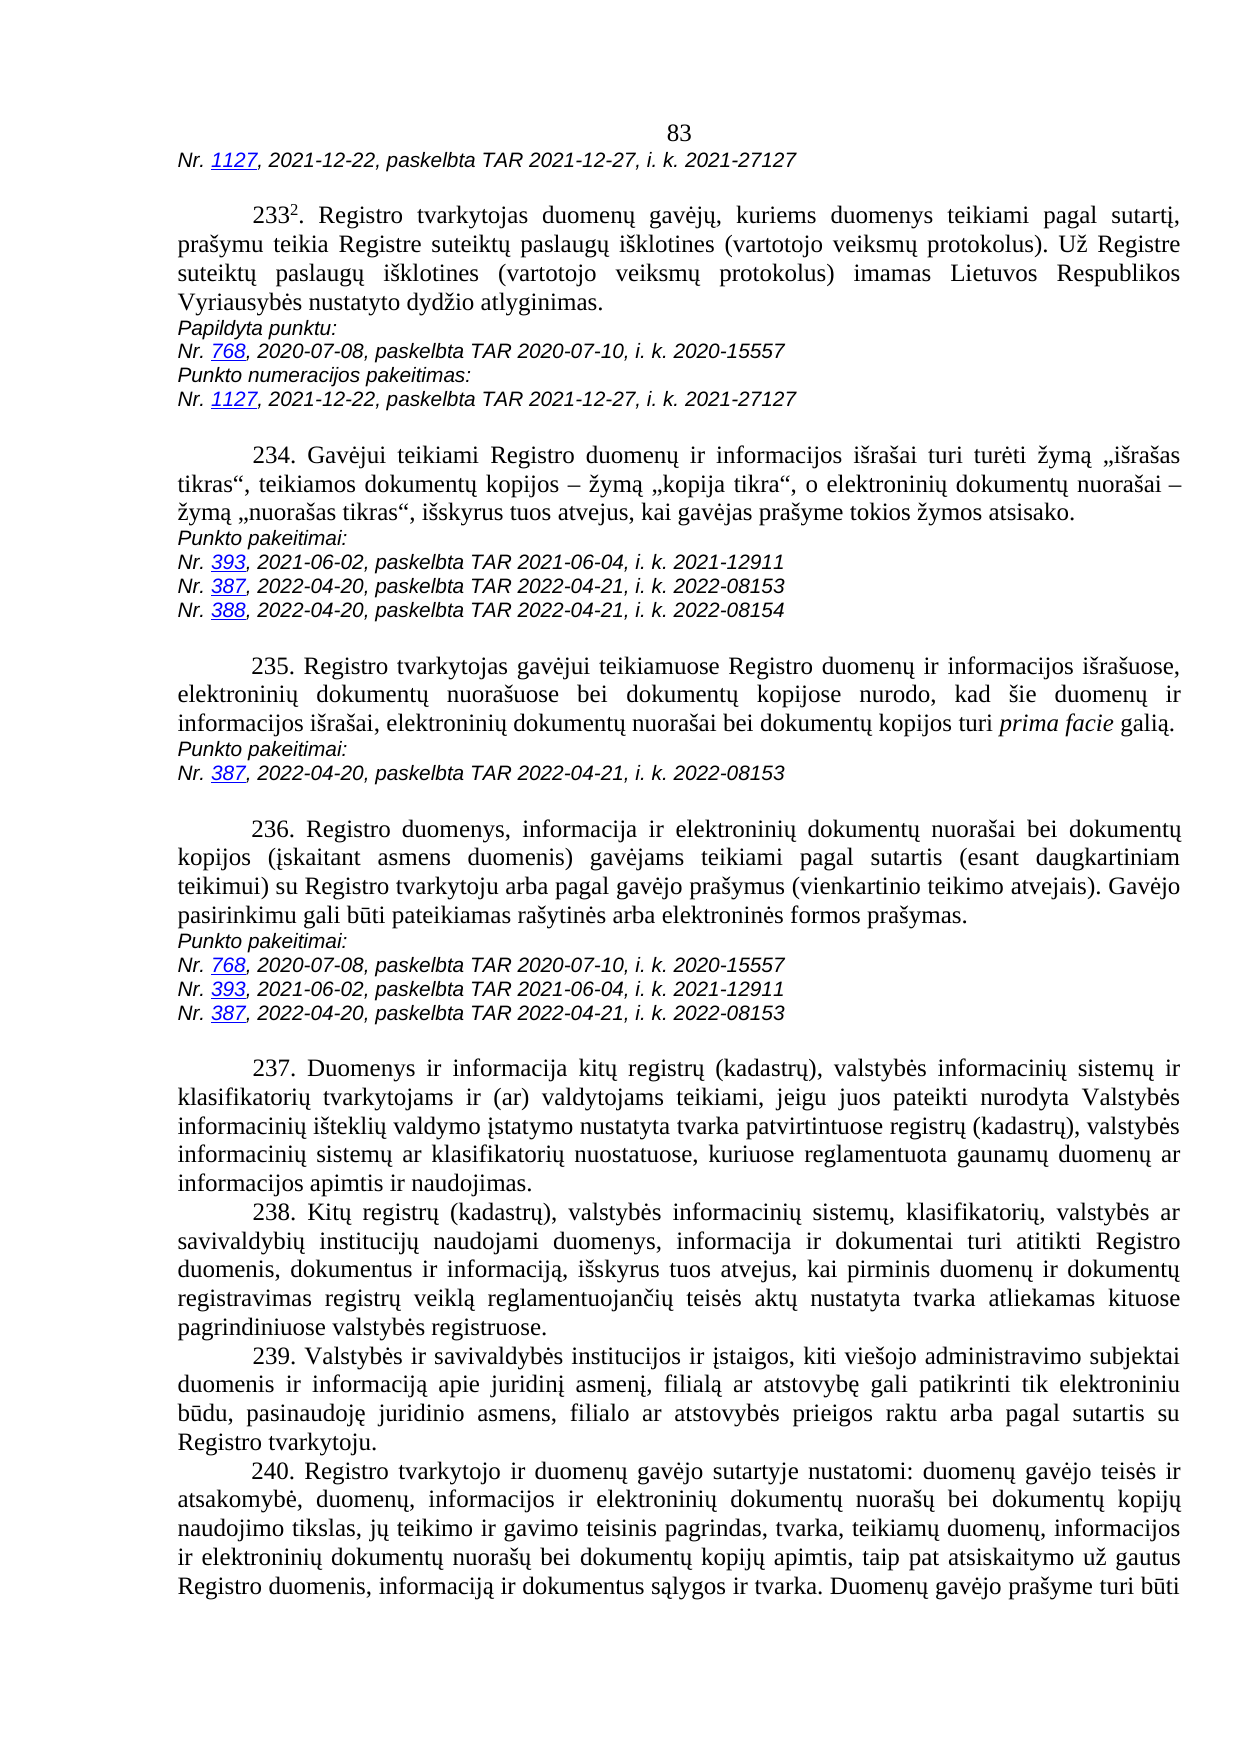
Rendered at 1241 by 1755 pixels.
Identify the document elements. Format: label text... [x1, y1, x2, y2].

text 240. Registro tvarkytojo ir duomenų gavėjo sutartyje nustatomi: duomenų gavėjo teisės ir atsakomybė, duomenų, informacijos ir elektroninių dokumentų nuorašų bei dokumentų kopijų naudojimo tikslas, jų teikimo ir gavimo teisinis pagrindas, tvarka, teikiamų duomenų, informacijos ir elektroninių dokumentų nuorašų bei dokumentų kopijų apimtis, taip pat atsiskaitymo už gautus Registro duomenis, informaciją ir dokumentus sąlygos ir tvarka. Duomenų gavėjo prašyme turi būti [177, 1456, 1181, 1599]
text 239. Valstybės ir savivaldybės institucijos ir įstaigos, kiti viešojo administravimo subjektai duomenis ir informaciją apie juridinį asmenį, filialą ar atstovybę gali patikrinti tik elektroniniu būdu, pasinaudoję juridinio asmens, filialo ar atstovybės prieigos raktu arba pagal sutartis su Registro tvarkytoju. [177, 1341, 1181, 1456]
text Nr. 1127, 2021-12-22, paskelbta TAR 2021-12-27, i. k. 2021-27127 [177, 148, 1181, 172]
text Papildyta punktu: [177, 315, 1181, 339]
text Punkto pakeitimai: [177, 929, 1181, 953]
text Nr. 768, 2020-07-08, paskelbta TAR 2020-07-10, i. k. 2020-15557 [177, 953, 1181, 977]
text Punkto numeracijos pakeitimas: [177, 363, 1181, 387]
text 235. Registro tvarkytojas gavėjui teikiamuose Registro duomenų ir informacijos išrašuose, elektroninių dokumentų nuorašuose bei dokumentų kopijose nurodo, kad šie duomenų ir informacijos išrašai, elektroninių dokumentų nuorašai bei dokumentų kopijos turi prima facie galią. [177, 651, 1181, 737]
text 2332. Registro tvarkytojas duomenų gavėjų, kuriems duomenys teikiami pagal sutartį, prašymu teikia Registre suteiktų paslaugų išklotines (vartotojo veiksmų protokolus). Už Registre suteiktų paslaugų išklotines (vartotojo veiksmų protokolus) imamas Lietuvos Respublikos Vyriausybės nustatyto dydžio atlyginimas. [177, 200, 1181, 315]
text Nr. 393, 2021-06-02, paskelbta TAR 2021-06-04, i. k. 2021-12911 [177, 550, 1181, 574]
text Nr. 1127, 2021-12-22, paskelbta TAR 2021-12-27, i. k. 2021-27127 [177, 387, 1181, 411]
text 237. Duomenys ir informacija kitų registrų (kadastrų), valstybės informacinių sistemų ir klasifikatorių tvarkytojams ir (ar) valdytojams teikiami, jeigu juos pateikti nurodyta Valstybės informacinių išteklių valdymo įstatymo nustatyta tvarka patvirtintuose registrų (kadastrų), valstybės informacinių sistemų ar klasifikatorių nuostatuose, kuriuose reglamentuota gaunamų duomenų ar informacijos apimtis ir naudojimas. [177, 1053, 1181, 1197]
text Punkto pakeitimai: [177, 526, 1181, 550]
text Nr. 393, 2021-06-02, paskelbta TAR 2021-06-04, i. k. 2021-12911 [177, 977, 1181, 1001]
text 238. Kitų registrų (kadastrų), valstybės informacinių sistemų, klasifikatorių, valstybės ar savivaldybių institucijų naudojami duomenys, informacija ir dokumentai turi atitikti Registro duomenis, dokumentus ir informaciją, išskyrus tuos atvejus, kai pirminis duomenų ir dokumentų registravimas registrų veiklą reglamentuojančių teisės aktų nustatyta tvarka atliekamas kituose pagrindiniuose valstybės registruose. [177, 1197, 1181, 1341]
text Punkto pakeitimai: [177, 737, 1181, 761]
text 236. Registro duomenys, informacija ir elektroninių dokumentų nuorašai bei dokumentų kopijos (įskaitant asmens duomenis) gavėjams teikiami pagal sutartis (esant daugkartiniam teikimui) su Registro tvarkytoju arba pagal gavėjo prašymus (vienkartinio teikimo atvejais). Gavėjo pasirinkimu gali būti pateikiamas rašytinės arba elektroninės formos prašymas. [177, 814, 1181, 929]
text Nr. 387, 2022-04-20, paskelbta TAR 2022-04-21, i. k. 2022-08153 [177, 574, 1181, 598]
text Nr. 768, 2020-07-08, paskelbta TAR 2020-07-10, i. k. 2020-15557 [177, 339, 1181, 363]
text Nr. 387, 2022-04-20, paskelbta TAR 2022-04-21, i. k. 2022-08153 [177, 1001, 1181, 1024]
text Nr. 387, 2022-04-20, paskelbta TAR 2022-04-21, i. k. 2022-08153 [177, 761, 1181, 785]
text Nr. 388, 2022-04-20, paskelbta TAR 2022-04-21, i. k. 2022-08154 [177, 598, 1181, 622]
text 234. Gavėjui teikiami Registro duomenų ir informacijos išrašai turi turėti žymą „išrašas tikras“, teikiamos dokumentų kopijos – žymą „kopija tikra“, o elektroninių dokumentų nuorašai – žymą „nuorašas tikras“, išskyrus tuos atvejus, kai gavėjas prašyme tokios žymos atsisako. [177, 440, 1181, 526]
